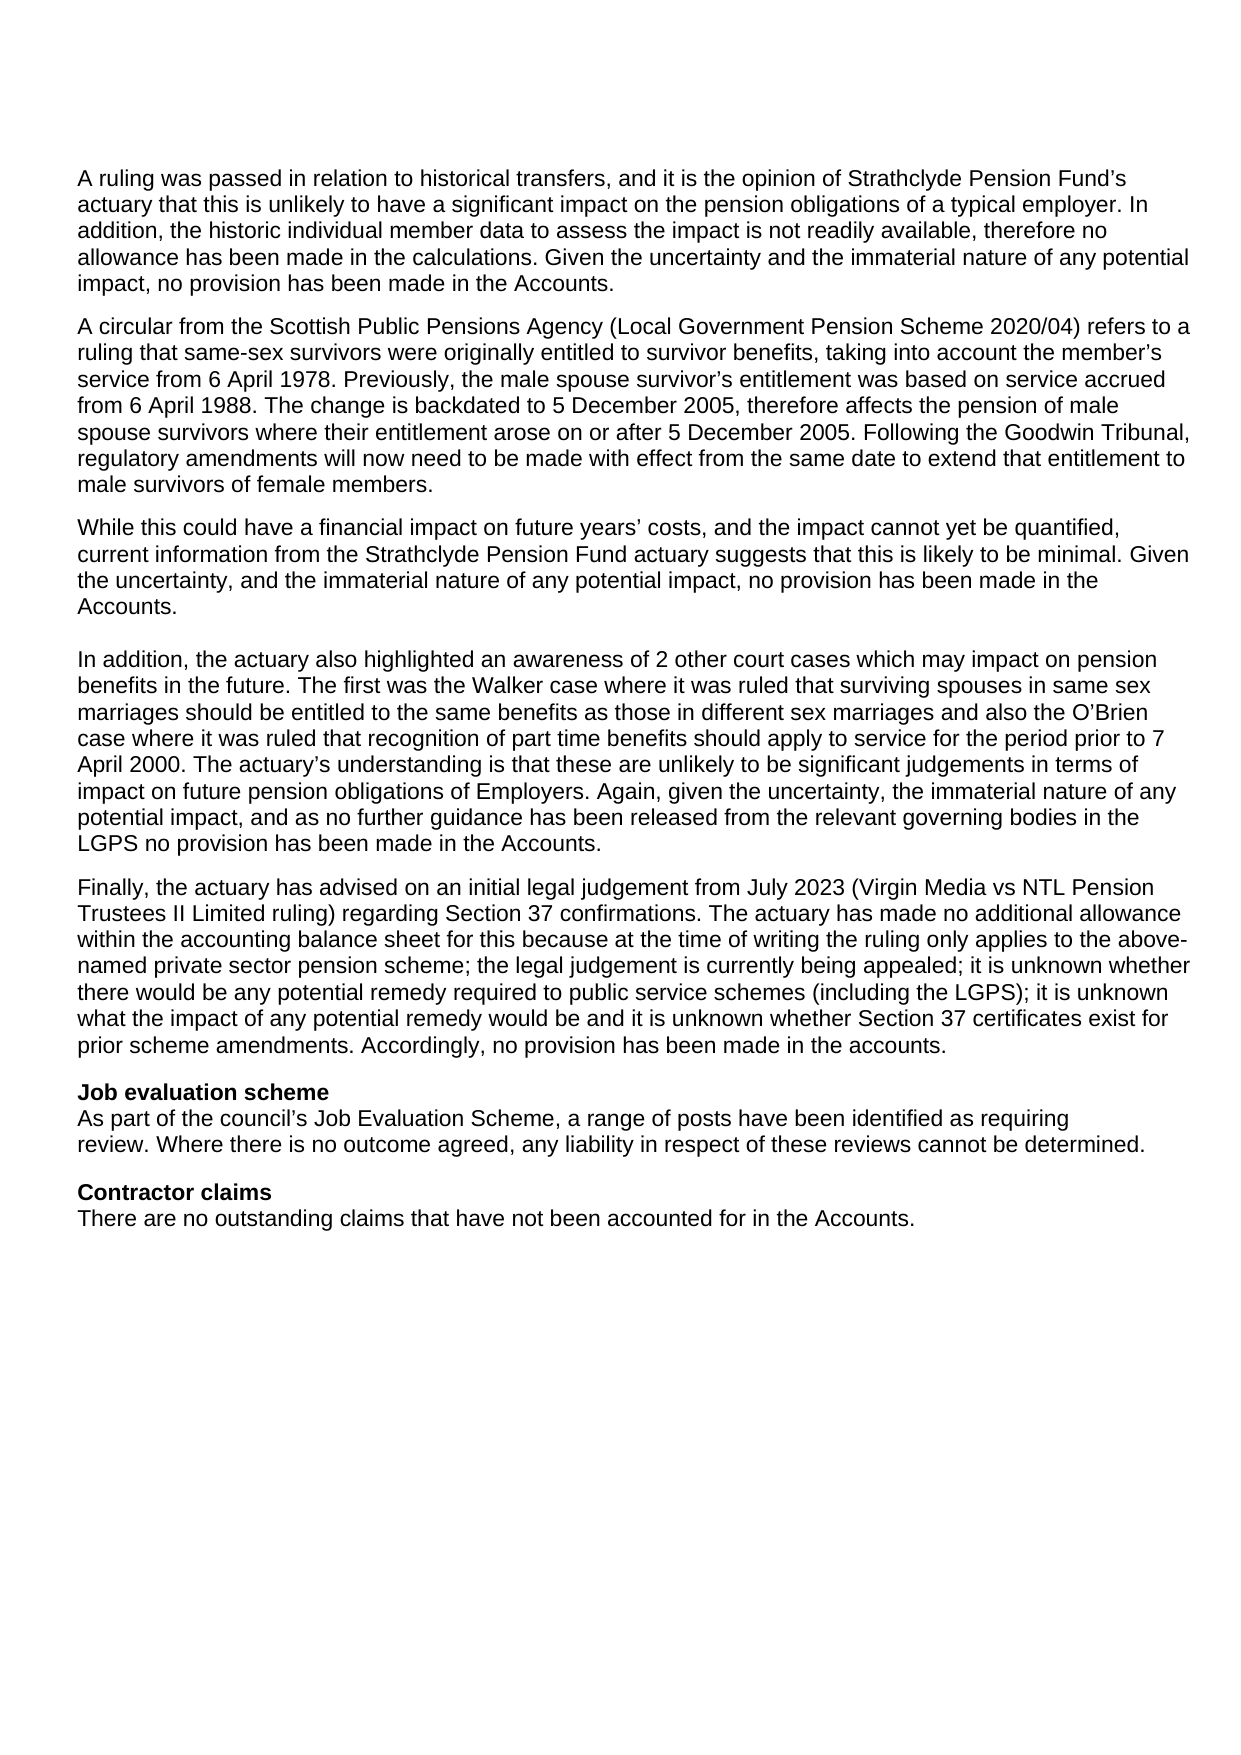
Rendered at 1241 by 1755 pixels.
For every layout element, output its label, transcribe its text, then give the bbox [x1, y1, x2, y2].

text A ruling was passed in relation to historical transfers, and it is the opinion of Strathclyde Pension Fund’s actuary that this is unlikely to have a significant impact on the pension obligations of a typical employer. In addition, the historic individual member data to assess the impact is not readily available, therefore no allowance has been made in the calculations. Given the uncertainty and the immaterial nature of any potential impact, no provision has been made in the Accounts. [77, 164, 1197, 296]
text While this could have a financial impact on future years’ costs, and the impact cannot yet be quantified, current information from the Strathclyde Pension Fund actuary suggests that this is likely to be minimal. Given the uncertainty, and the immaterial nature of any potential impact, no provision has been made in the Accounts. [77, 514, 1197, 619]
text A circular from the Scottish Public Pensions Agency (Local Government Pension Scheme 2020/04) refers to a ruling that same-sex survivors were originally entitled to survivor benefits, taking into account the member’s service from 6 April 1978. Previously, the male spouse survivor’s entitlement was based on service accrued from 6 April 1988. The change is backdated to 5 December 2005, therefore affects the pension of male spouse survivors where their entitlement arose on or after 5 December 2005. Following the Goodwin Tribunal, regulatory amendments will now need to be made with effect from the same date to extend that entitlement to male survivors of female members. [77, 313, 1197, 497]
subtitle Contractor claims [77, 1179, 1197, 1205]
text In addition, the actuary also highlighted an awareness of 2 other court cases which may impact on pension benefits in the future. The first was the Walker case where it was ruled that surviving spouses in same sex marriages should be entitled to the same benefits as those in different sex marriages and also the O’Brien case where it was ruled that recognition of part time benefits should apply to service for the period prior to 7 April 2000. The actuary’s understanding is that these are unlikely to be significant judgements in terms of impact on future pension obligations of Employers. Again, given the uncertainty, the immaterial nature of any potential impact, and as no further guidance has been released from the relevant governing bodies in the LGPS no provision has been made in the Accounts. [77, 646, 1197, 857]
text Finally, the actuary has advised on an initial legal judgement from July 2023 (Virgin Media vs NTL Pension Trustees II Limited ruling) regarding Section 37 confirmations. The actuary has made no additional allowance within the accounting balance sheet for this because at the time of writing the ruling only applies to the above-named private sector pension scheme; the legal judgement is currently being appealed; it is unknown whether there would be any potential remedy required to public service schemes (including the LGPS); it is unknown what the impact of any potential remedy would be and it is unknown whether Section 37 certificates exist for prior scheme amendments. Accordingly, no provision has been made in the accounts. [77, 873, 1197, 1058]
text There are no outstanding claims that have not been accounted for in the Accounts. [77, 1205, 1197, 1231]
text As part of the council’s Job Evaluation Scheme, a range of posts have been identified as requiring review. Where there is no outcome agreed, any liability in respect of these reviews cannot be determined. [77, 1105, 1197, 1158]
subtitle Job evaluation scheme [77, 1079, 1197, 1105]
